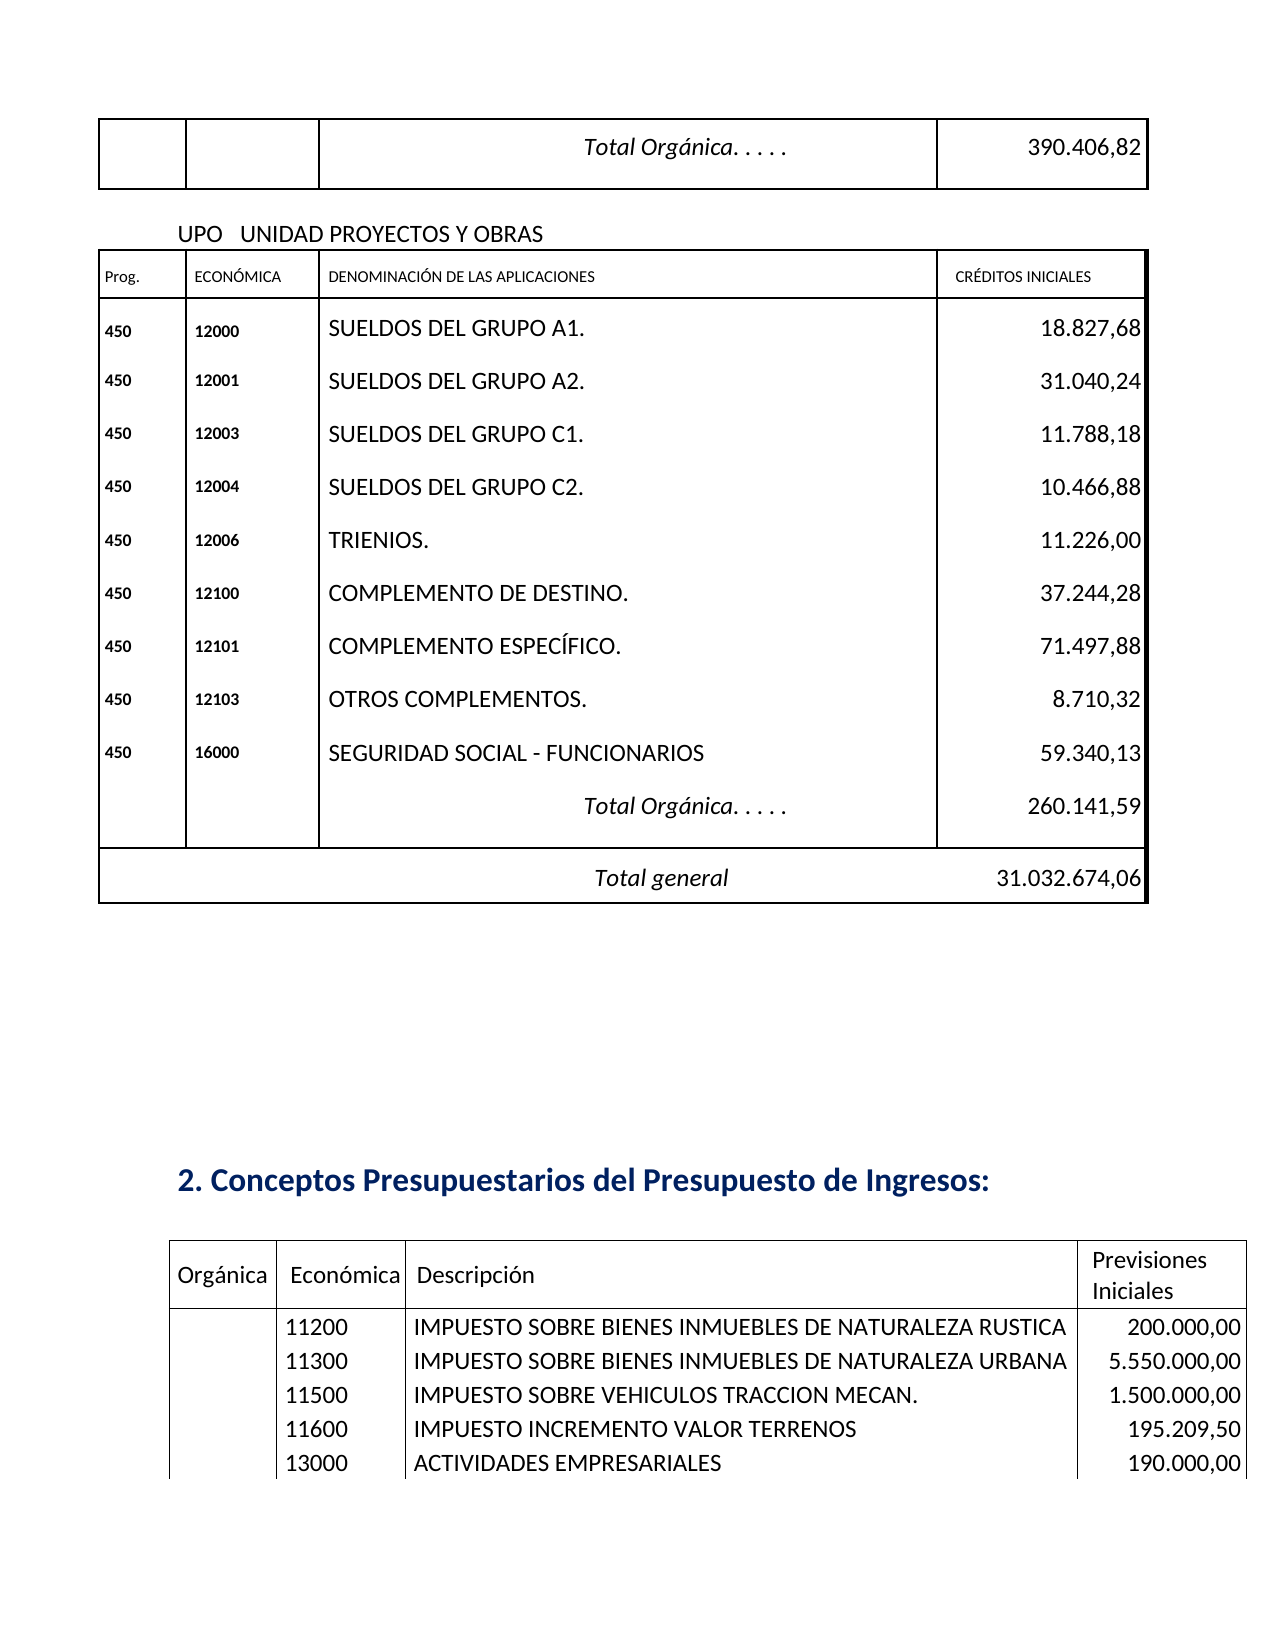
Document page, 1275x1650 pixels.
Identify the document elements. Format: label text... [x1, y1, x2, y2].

table_cell 190.000,00 [1078, 1445, 1246, 1479]
table_cell 450 [100, 565, 185, 618]
table_cell 12004 [187, 459, 318, 512]
table_cell 12100 [187, 565, 318, 618]
table_cell IMPUESTO SOBRE BIENES INMUEBLES DE NATURALEZA RUSTICA [406, 1309, 1077, 1343]
table_cell 11200 [277, 1309, 405, 1343]
table_header Prog. [100, 251, 185, 297]
table_header Orgánica [170, 1241, 276, 1308]
table_cell 11600 [277, 1411, 405, 1445]
table_cell 450 [100, 512, 185, 565]
table_cell ACTIVIDADES EMPRESARIALES [406, 1445, 1077, 1479]
table_cell 195.209,50 [1078, 1411, 1246, 1445]
table_cell [170, 1343, 276, 1377]
table_cell 59.340,13 [938, 724, 1144, 777]
table_cell 390.406,82 [938, 120, 1146, 188]
table_cell SUELDOS DEL GRUPO A1. [320, 299, 936, 352]
table_cell 12000 [187, 299, 318, 352]
table_cell Total Orgánica. . . . . [320, 120, 936, 188]
table_cell IMPUESTO SOBRE BIENES INMUEBLES DE NATURALEZA URBANA [406, 1343, 1077, 1377]
table_header Previsiones Iniciales [1078, 1241, 1246, 1308]
table_cell 71.497,88 [938, 618, 1144, 671]
table_cell Total general 31.032.674,06 [100, 849, 1144, 902]
table_cell 5.550.000,00 [1078, 1343, 1246, 1377]
table_cell COMPLEMENTO DE DESTINO. [320, 565, 936, 618]
table_cell [170, 1411, 276, 1445]
table_cell 12101 [187, 618, 318, 671]
table_cell 450 [100, 299, 185, 352]
table_cell 200.000,00 [1078, 1309, 1246, 1343]
table_cell 12006 [187, 512, 318, 565]
table_cell 12003 [187, 405, 318, 458]
table_header Descripción [406, 1241, 1077, 1308]
table_cell 1.500.000,00 [1078, 1377, 1246, 1411]
table_cell 16000 [187, 724, 318, 777]
table_cell [170, 1377, 276, 1411]
table_cell SUELDOS DEL GRUPO C2. [320, 459, 936, 512]
table_cell 450 [100, 671, 185, 724]
table_cell 11500 [277, 1377, 405, 1411]
table_cell IMPUESTO SOBRE VEHICULOS TRACCION MECAN. [406, 1377, 1077, 1411]
table_cell 450 [100, 405, 185, 458]
table_cell IMPUESTO INCREMENTO VALOR TERRENOS [406, 1411, 1077, 1445]
table_cell [187, 120, 318, 188]
table_cell 11.226,00 [938, 512, 1144, 565]
table_cell 12001 [187, 352, 318, 405]
table_cell [170, 1309, 276, 1343]
table_cell 13000 [277, 1445, 405, 1479]
table_cell [170, 1445, 276, 1479]
table_cell [187, 777, 318, 847]
table_header Económica [277, 1241, 405, 1308]
table_cell 450 [100, 618, 185, 671]
table_cell 11300 [277, 1343, 405, 1377]
table_cell OTROS COMPLEMENTOS. [320, 671, 936, 724]
table_cell TRIENIOS. [320, 512, 936, 565]
table_cell 31.040,24 [938, 352, 1144, 405]
table_cell 12103 [187, 671, 318, 724]
table_cell 450 [100, 724, 185, 777]
text UPO UNIDAD PROYECTOS Y OBRAS [177, 218, 1127, 248]
table_header DENOMINACIÓN DE LAS APLICACIONES [320, 251, 936, 297]
table_cell 10.466,88 [938, 459, 1144, 512]
subtitle 2. Conceptos Presupuestarios del Presupuesto de Ingresos: [177, 1159, 1136, 1200]
table_header ECONÓMICA [187, 251, 318, 297]
table_cell 8.710,32 [938, 671, 1144, 724]
table_cell 450 [100, 352, 185, 405]
table_cell COMPLEMENTO ESPECÍFICO. [320, 618, 936, 671]
table_header CRÉDITOS INICIALES [938, 251, 1144, 297]
table_cell 450 [100, 459, 185, 512]
table_cell [100, 120, 185, 188]
table_cell [100, 777, 185, 847]
table_cell 37.244,28 [938, 565, 1144, 618]
table_cell SUELDOS DEL GRUPO A2. [320, 352, 936, 405]
table_cell SEGURIDAD SOCIAL - FUNCIONARIOS [320, 724, 936, 777]
table_cell 18.827,68 [938, 299, 1144, 352]
table_cell SUELDOS DEL GRUPO C1. [320, 405, 936, 458]
table_cell Total Orgánica. . . . . [320, 777, 936, 847]
table_cell 260.141,59 [938, 777, 1144, 847]
table_cell 11.788,18 [938, 405, 1144, 458]
